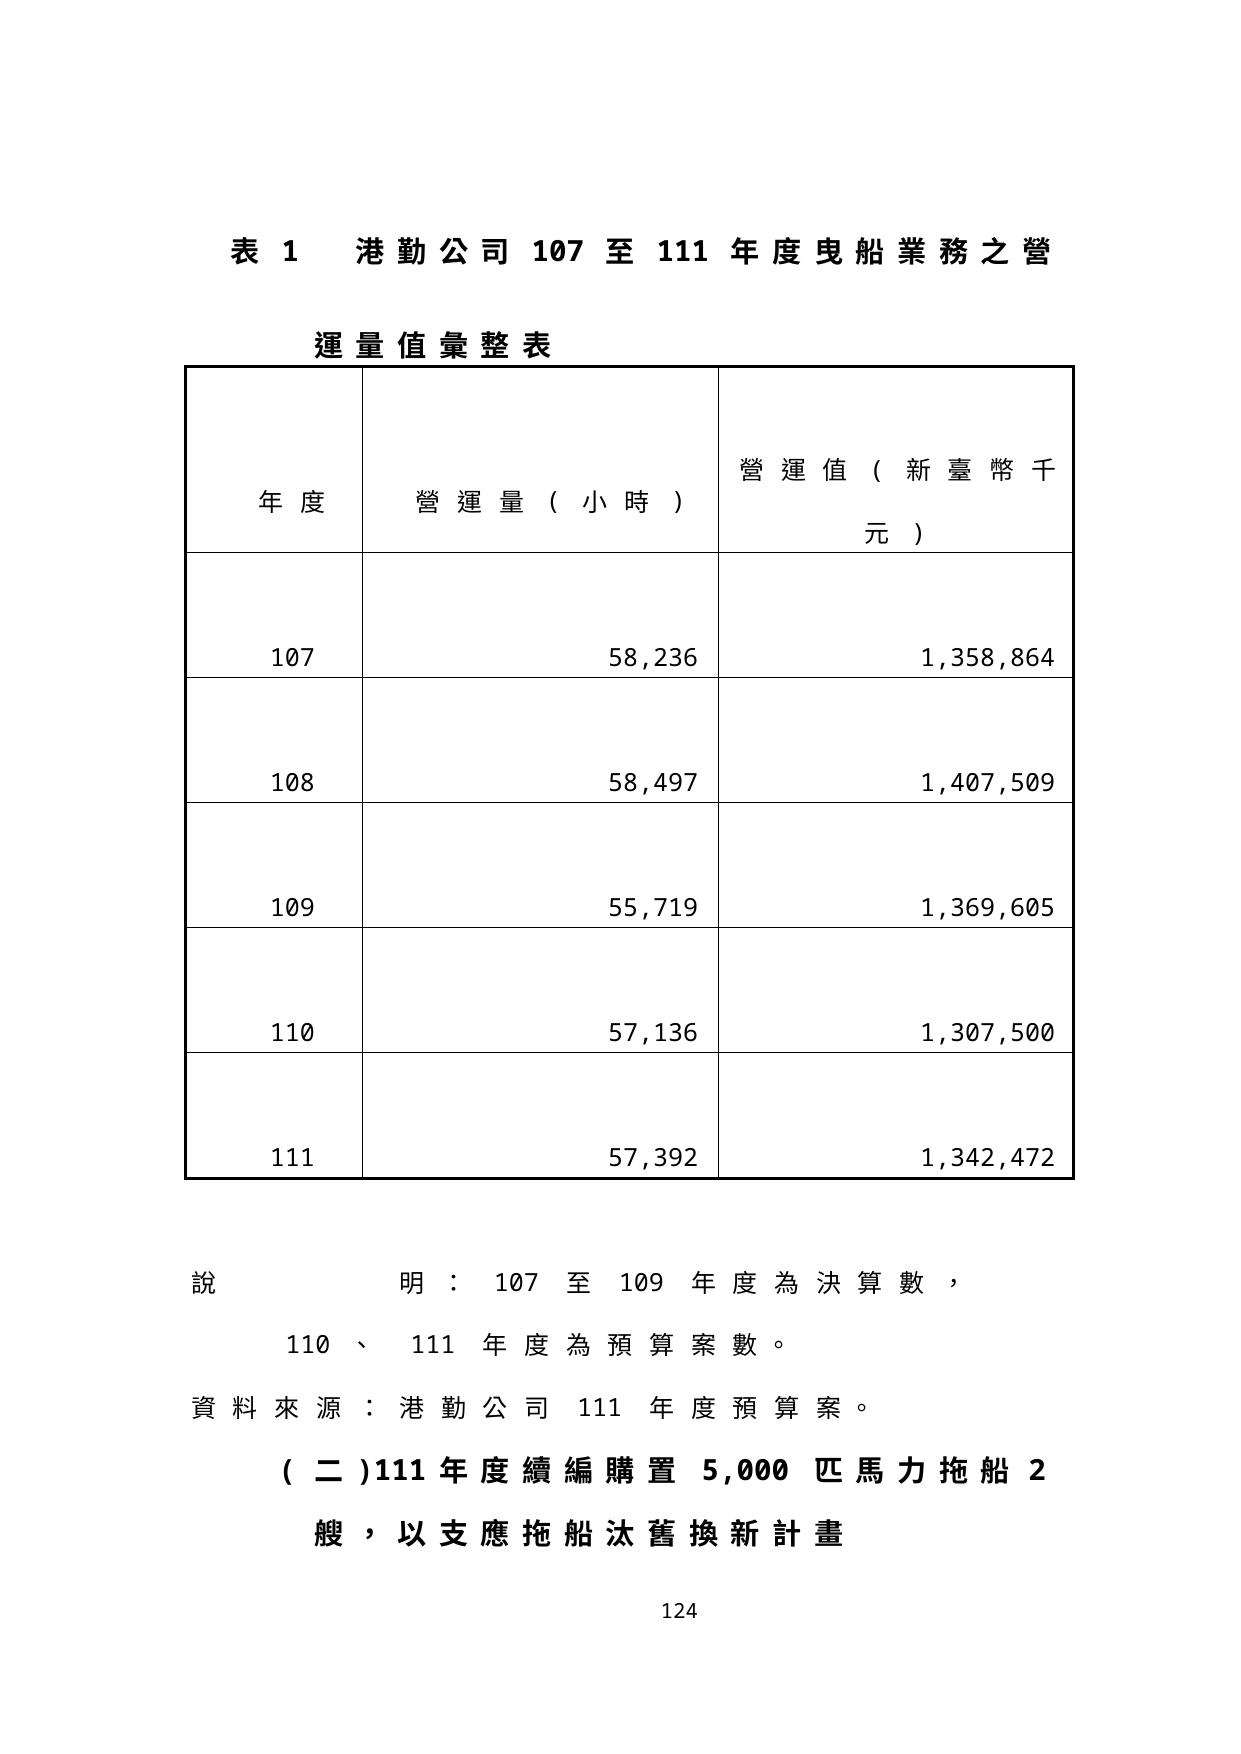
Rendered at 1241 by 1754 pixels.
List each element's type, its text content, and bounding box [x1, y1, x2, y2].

table_cell 55,719 [363, 803, 718, 927]
table_cell 58,497 [363, 678, 718, 802]
text 資料來源：港勤公司111年度預算案。 [180, 1365, 1058, 1427]
table_cell 110 [187, 928, 362, 1052]
table_cell 57,392 [363, 1053, 718, 1177]
table_header 年度 [187, 368, 362, 552]
table_cell 1,369,605 [719, 803, 1072, 927]
table_header 營運值(新臺幣千元) [719, 368, 1072, 552]
table_header 營運量(小時) [363, 368, 718, 552]
table_cell 108 [187, 678, 362, 802]
table_cell 1,342,472 [719, 1053, 1072, 1177]
table_cell 111 [187, 1053, 362, 1177]
table_cell 109 [187, 803, 362, 927]
text 表1 港勤公司107至111年度曳船業務之營運量值彙整表 [183, 177, 1058, 365]
table_cell 1,407,509 [719, 678, 1072, 802]
text 說 明：107至109年度為決算數，110、111年度為預算案數。 [180, 1240, 1058, 1365]
text (二)111年度續編購置5,000匹馬力拖船2艘，以支應拖船汰舊換新計畫 [242, 1427, 1058, 1552]
table_cell 58,236 [363, 553, 718, 677]
table_cell 1,358,864 [719, 553, 1072, 677]
table_cell 107 [187, 553, 362, 677]
table_cell 57,136 [363, 928, 718, 1052]
table_cell 1,307,500 [719, 928, 1072, 1052]
